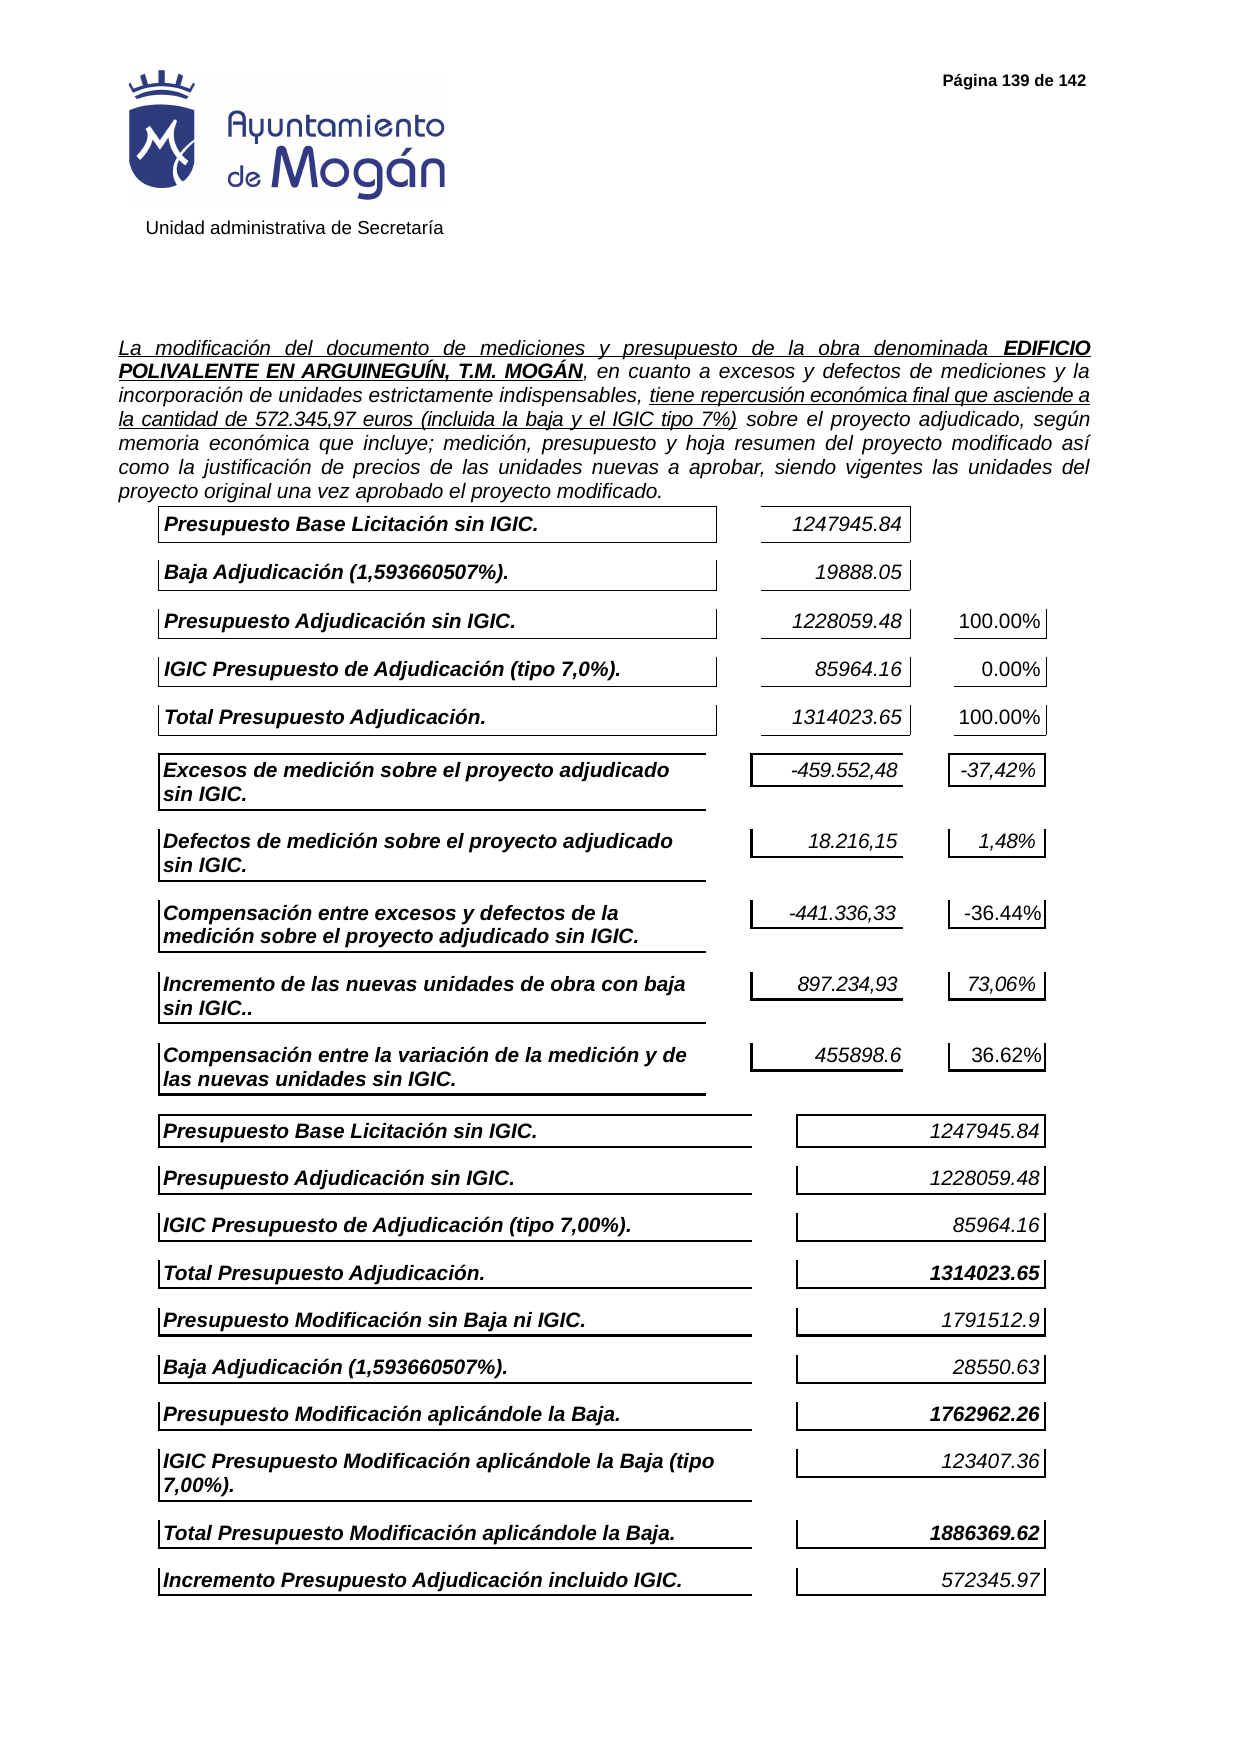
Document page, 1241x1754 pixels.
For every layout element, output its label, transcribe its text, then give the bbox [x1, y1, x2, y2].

table_header 1247945,84 [742, 503, 935, 557]
table_header -459.552,48 [731, 750, 929, 826]
table_cell 1762962,26 [777, 1399, 1072, 1446]
table_cell 0,00% [935, 654, 1072, 702]
table_cell 1,48% [929, 826, 1072, 897]
table_cell 73,06% [929, 969, 1072, 1040]
table_cell 19888,05 [742, 557, 935, 606]
table_cell Defectos de medición sobre el proyecto adjudicado sin IGIC. [139, 826, 731, 897]
table_cell Presupuesto Adjudicación sin IGIC. [139, 606, 742, 654]
table_cell Total Presupuesto Modificación aplicándole la Baja. [139, 1518, 777, 1564]
table_cell 455898,6 [731, 1040, 929, 1111]
table_cell IGIC Presupuesto Modificación aplicándole la Baja (tipo 7,00%). [139, 1446, 777, 1517]
table_cell Baja Adjudicación (1,593660507%). [139, 1352, 777, 1399]
table_cell Incremento de las nuevas unidades de obra con baja sin IGIC.. [139, 969, 731, 1040]
table_cell -36,44% [929, 898, 1072, 969]
table_cell 1314023,65 [742, 702, 935, 750]
table_cell 28550,63 [777, 1352, 1072, 1399]
table_header 1247945,84 [777, 1111, 1072, 1163]
table_cell Presupuesto Adjudicación sin IGIC. [139, 1163, 777, 1210]
picture [128, 70, 445, 206]
table_cell 36,62% [929, 1040, 1072, 1111]
table_cell IGIC Presupuesto de Adjudicación (tipo 7,0%). [139, 654, 742, 702]
table_cell 1791512,9 [777, 1305, 1072, 1352]
table_header [935, 503, 1072, 557]
table_cell 1314023,65 [777, 1258, 1072, 1305]
text La modificación del documento de mediciones y presupuesto de la obra denominada EDIFICIO POLIVALENTE EN ARGUINEGUÍN, T.M. MOGÁN, en cuanto a excesos y defectos de mediciones y la incorporación de unidades estrictamente indispensables, tiene repercusión económica final que asciende a la cantidad de 572.345,97 euros (incluida la baja y el IGIC tipo 7%) sobre el proyecto adjudicado, según memoria económica que incluye; medición, presupuesto y hoja resumen del proyecto modificado así como la justificación de precios de las unidades nuevas a aprobar, siendo vigentes las unidades del proyecto original una vez aprobado el proyecto modificado. [118, 335, 1092, 503]
table_cell 123407,36 [777, 1446, 1072, 1517]
table_cell Presupuesto Modificación aplicándole la Baja. [139, 1399, 777, 1446]
table_cell -441.336,33 [731, 898, 929, 969]
table_cell [935, 557, 1072, 606]
table_cell Compensación entre la variación de la medición y de las nuevas unidades sin IGIC. [139, 1040, 731, 1111]
table_cell Presupuesto Modificación sin Baja ni IGIC. [139, 1305, 777, 1352]
table_cell 18.216,15 [731, 826, 929, 897]
table_header Presupuesto Base Licitación sin IGIC. [139, 503, 742, 557]
table_cell 85964,16 [777, 1210, 1072, 1257]
table_cell Baja Adjudicación (1,593660507%). [139, 557, 742, 606]
table_cell 1228059,48 [742, 606, 935, 654]
table_cell 897.234,93 [731, 969, 929, 1040]
table_cell 100,00% [935, 606, 1072, 654]
table_cell 85964,16 [742, 654, 935, 702]
table_cell 1886369,62 [777, 1518, 1072, 1564]
table_cell IGIC Presupuesto de Adjudicación (tipo 7,00%). [139, 1210, 777, 1257]
table_cell 572345,97 [777, 1565, 1072, 1612]
table_header Excesos de medición sobre el proyecto adjudicado sin IGIC. [139, 750, 731, 826]
table_header Presupuesto Base Licitación sin IGIC. [139, 1111, 777, 1163]
table_cell 100,00% [935, 702, 1072, 750]
table_cell Compensación entre excesos y defectos de la medición sobre el proyecto adjudicado sin IGIC. [139, 898, 731, 969]
table_cell 1228059,48 [777, 1163, 1072, 1210]
table_cell Incremento Presupuesto Adjudicación incluido IGIC. [139, 1565, 777, 1612]
table_header -37,42% [929, 750, 1072, 826]
table_cell Total Presupuesto Adjudicación. [139, 1258, 777, 1305]
table_cell Total Presupuesto Adjudicación. [139, 702, 742, 750]
